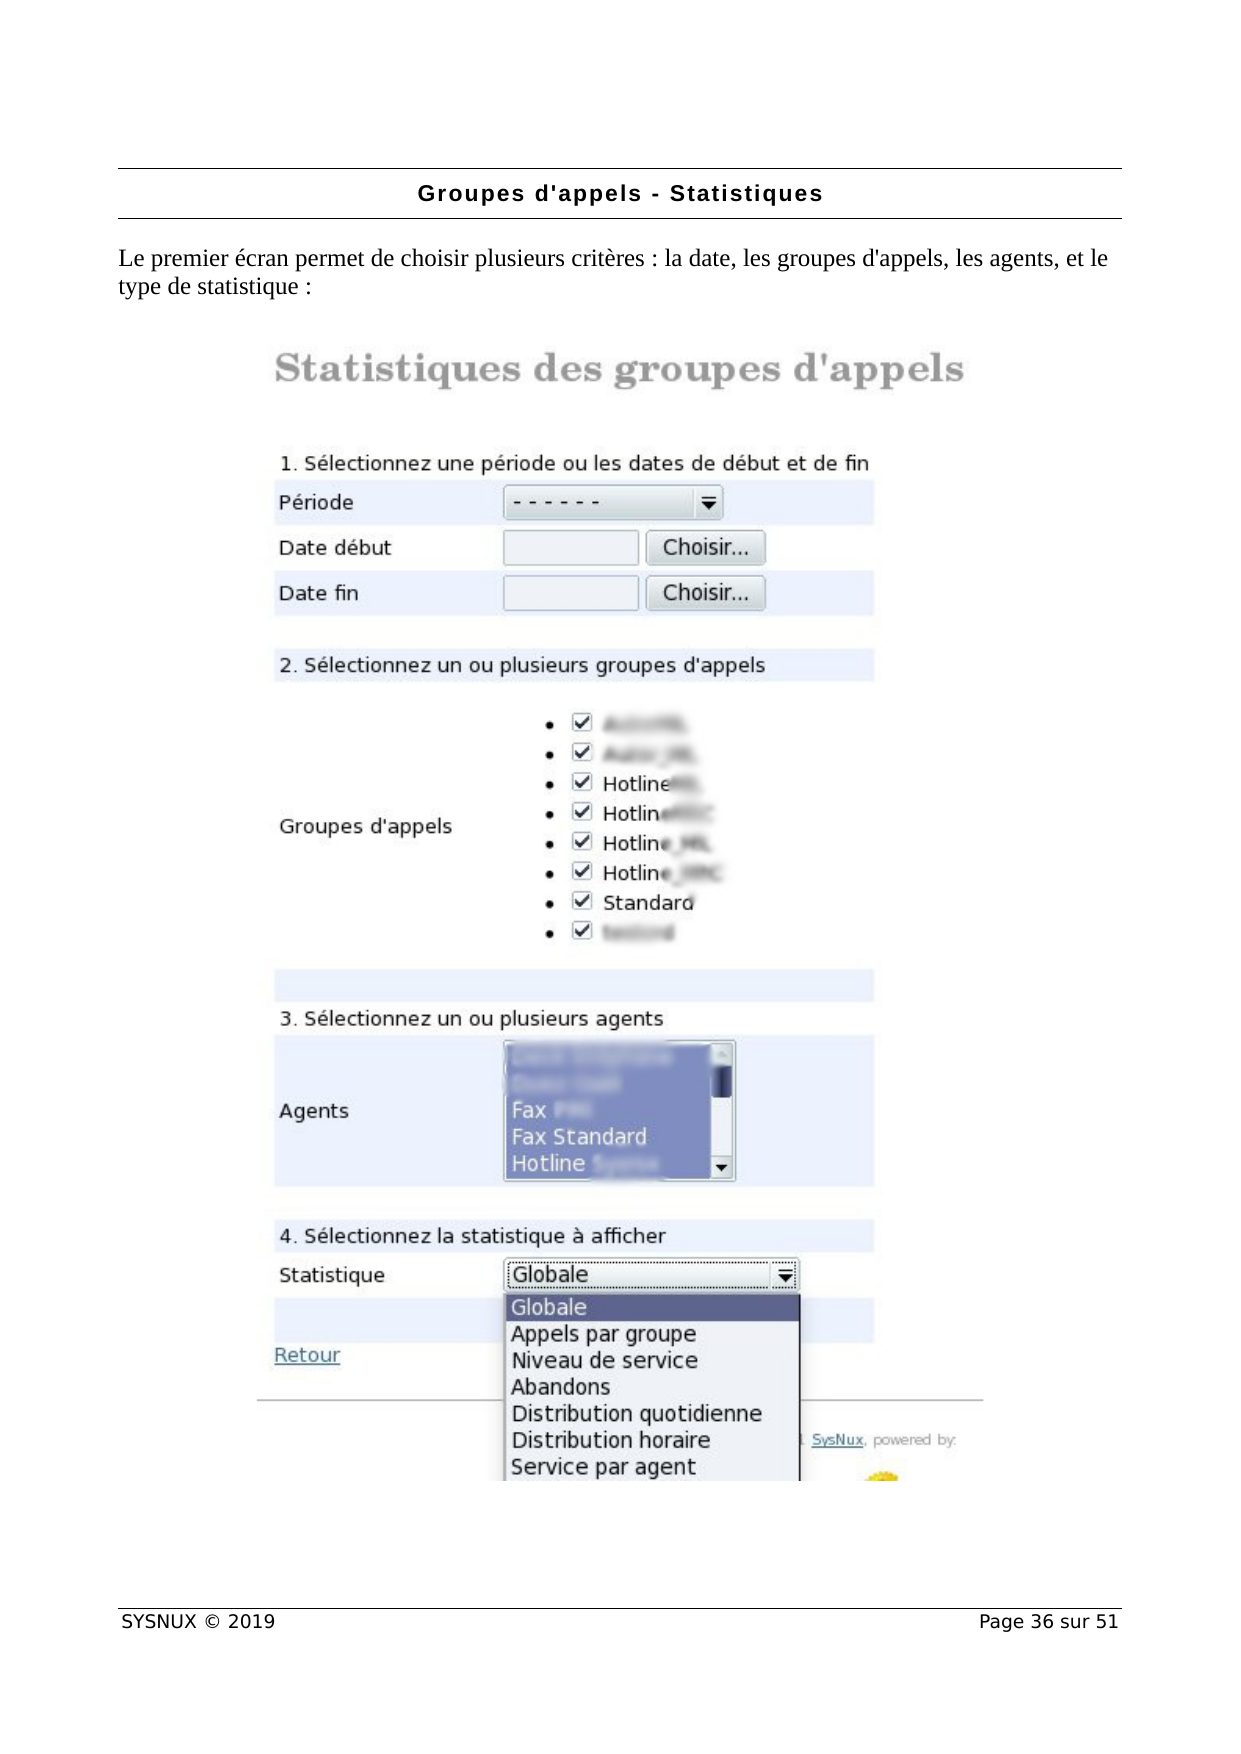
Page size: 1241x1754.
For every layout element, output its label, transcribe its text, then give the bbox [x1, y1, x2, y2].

picture [256, 333, 984, 1481]
text Le premier écran permet de choisir plusieurs critères : la date, les groupes d'appels, les agents, et le type de statistique : [118, 243, 1122, 300]
subtitle Groupes d'appels - Statistiques [118, 169, 1122, 218]
